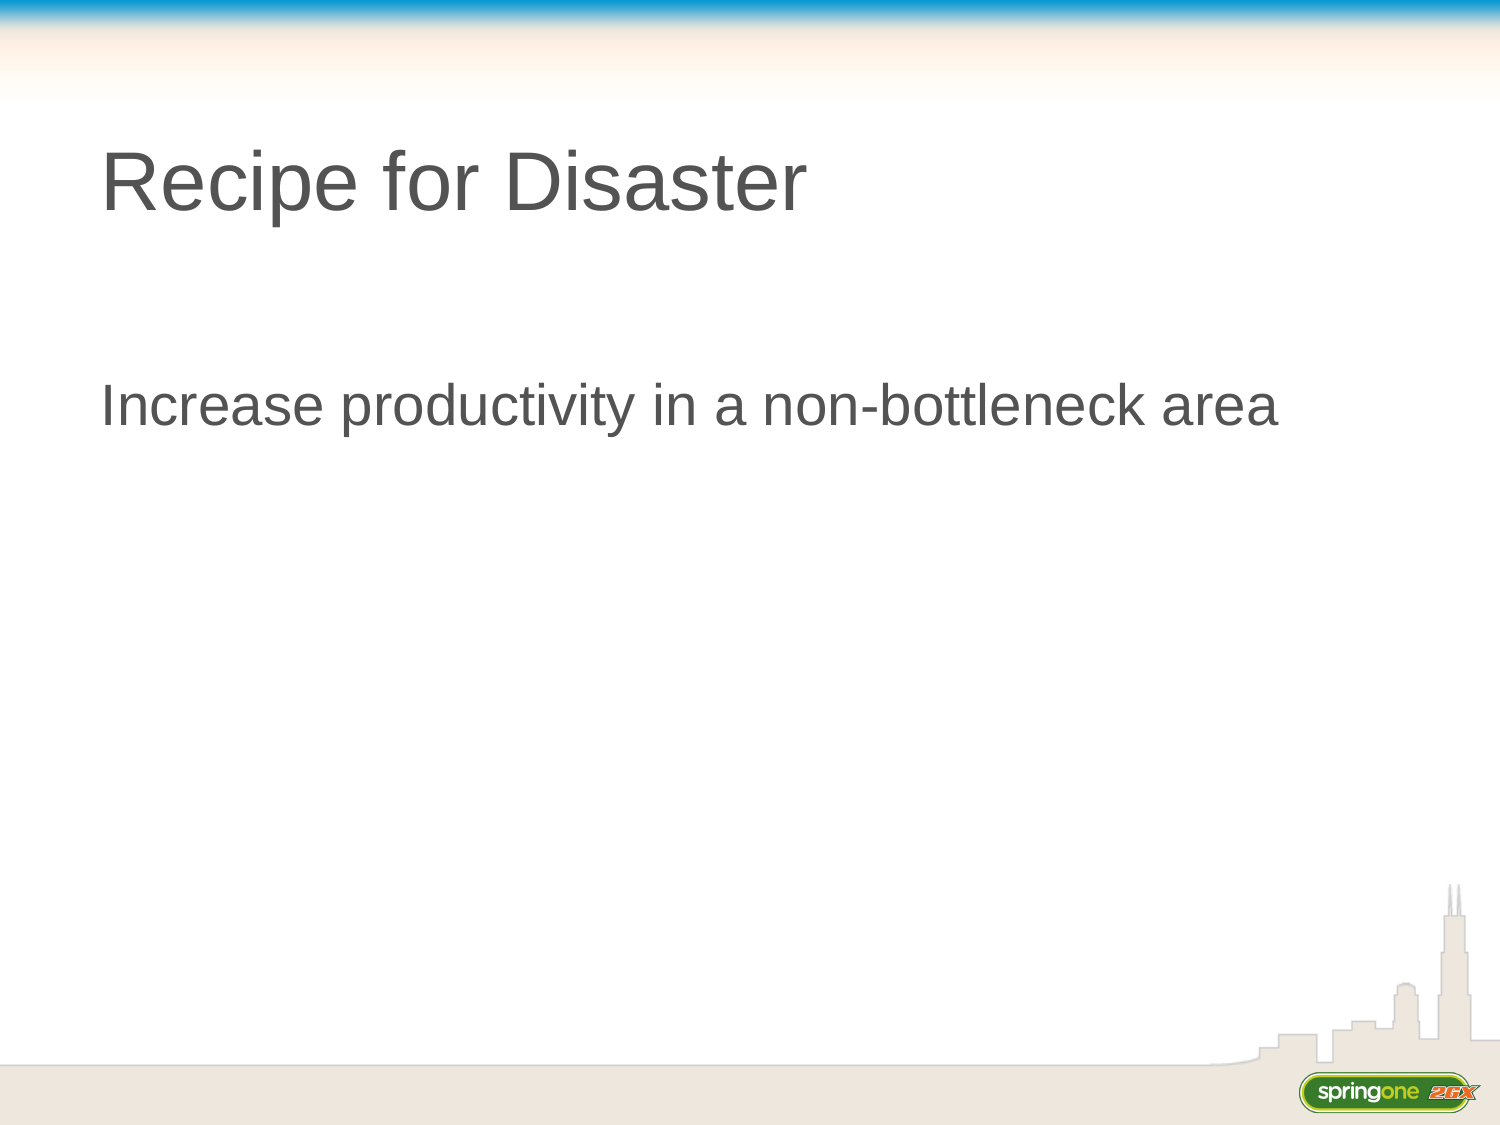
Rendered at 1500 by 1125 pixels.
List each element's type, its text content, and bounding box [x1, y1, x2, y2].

picture [0, 3, 1500, 1125]
title Recipe for Disaster [86, 88, 1468, 267]
title Increase productivity in a non-bottleneck area [86, 312, 1468, 491]
